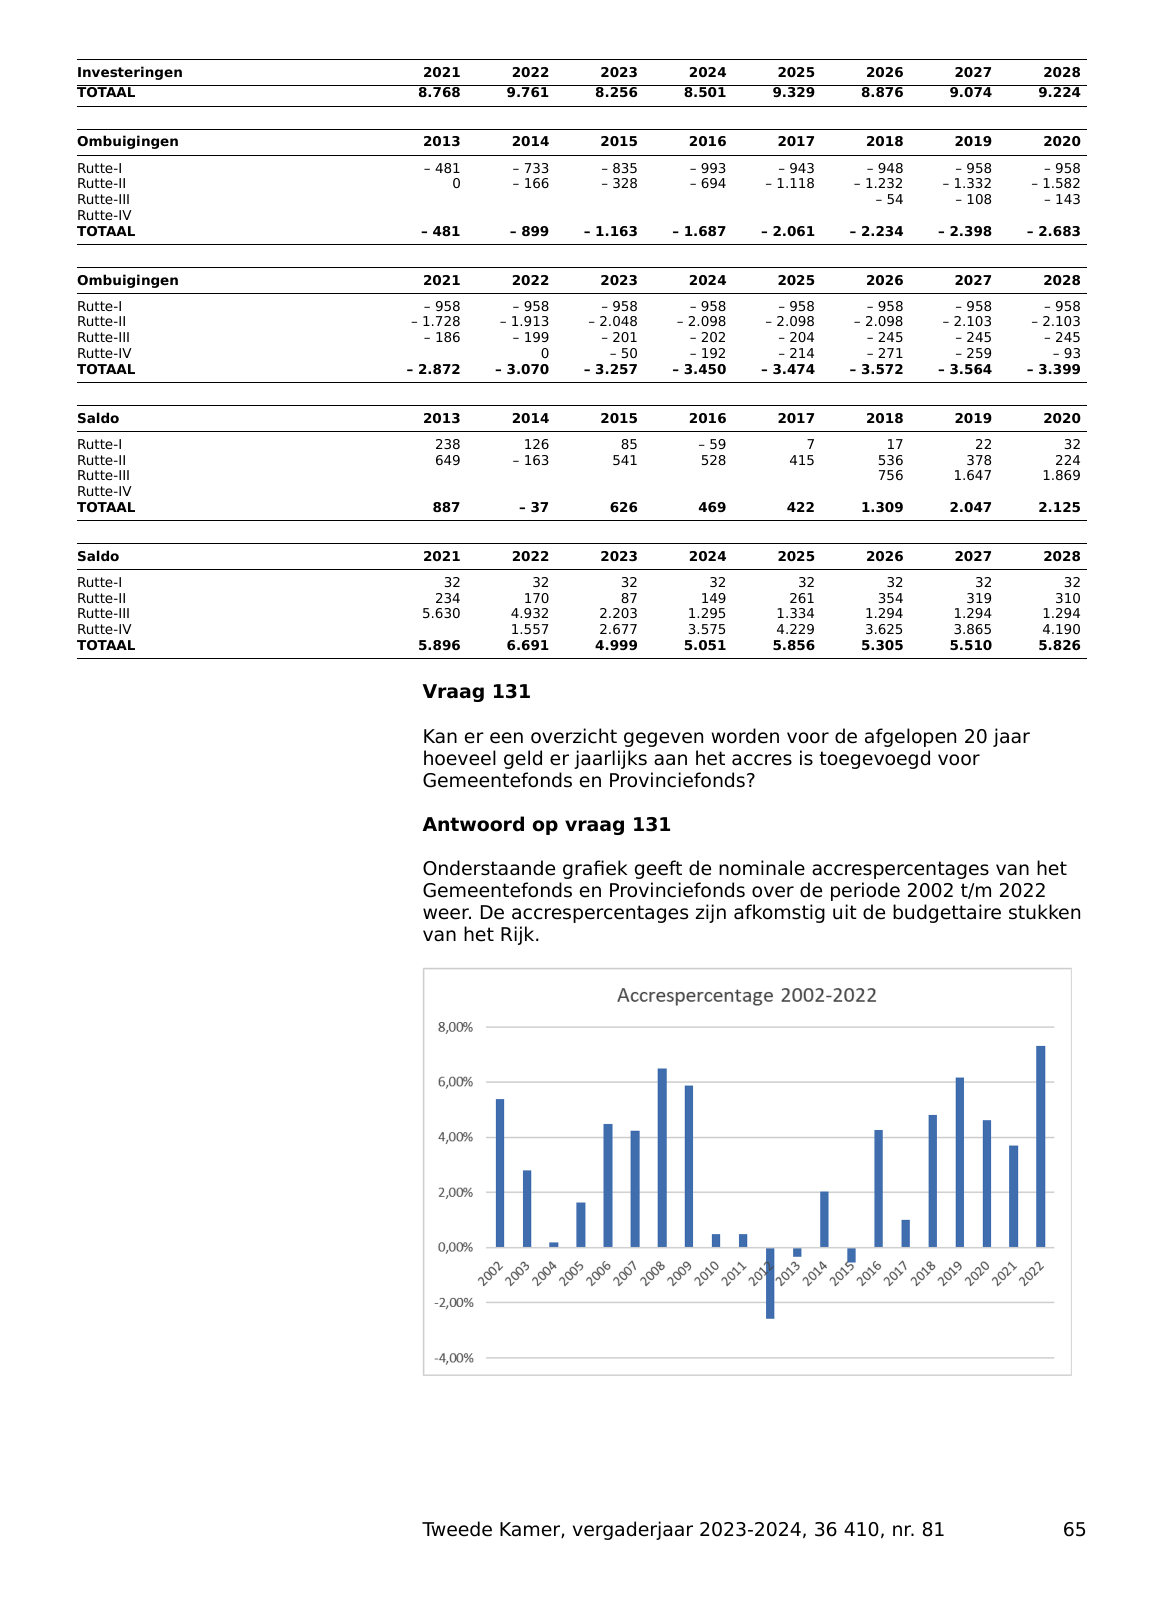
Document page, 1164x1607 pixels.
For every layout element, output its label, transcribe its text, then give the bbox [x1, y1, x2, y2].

table_cell – 245 [821, 330, 909, 346]
table_header 2017 [732, 130, 821, 155]
table_cell 149 [644, 591, 732, 606]
table_cell – 3.070 [466, 361, 555, 382]
table_cell – 108 [909, 192, 998, 208]
table_header Saldo [77, 544, 378, 569]
table_cell – 143 [998, 192, 1087, 208]
table_cell – 2.098 [644, 314, 732, 330]
table_cell [378, 622, 466, 638]
table_cell – 1.232 [821, 176, 909, 192]
table_cell 126 [466, 432, 555, 452]
table_cell [378, 346, 466, 361]
table_cell Rutte-II [77, 176, 378, 192]
table_cell [644, 484, 732, 499]
table_cell 2.677 [555, 622, 644, 638]
table_header 2019 [909, 130, 998, 155]
table_cell – 1.118 [732, 176, 821, 192]
table_cell 32 [644, 570, 732, 591]
table_cell 354 [821, 591, 909, 606]
picture [422, 967, 1072, 1376]
table_cell 1.309 [821, 500, 909, 520]
table_cell – 93 [998, 346, 1087, 361]
table_cell 4.932 [466, 606, 555, 622]
table_cell [909, 208, 998, 223]
table_header 2018 [821, 130, 909, 155]
table_header 2024 [644, 268, 732, 293]
subtitle Antwoord op vraag 131 [422, 814, 1087, 836]
table_cell – 958 [909, 294, 998, 314]
text Kan er een overzicht gegeven worden voor de afgelopen 20 jaar hoeveel geld er jaarlijks aan het accres is toegevoegd voor Gemeentefonds en Provinciefonds? [422, 726, 1087, 791]
table_cell Rutte-II [77, 314, 378, 330]
table_cell TOTAAL [77, 500, 378, 520]
table_cell – 328 [555, 176, 644, 192]
table_cell – 3.474 [732, 361, 821, 382]
table_cell 626 [555, 500, 644, 520]
table_cell – 2.048 [555, 314, 644, 330]
table_cell [466, 484, 555, 499]
table_cell Rutte-III [77, 468, 378, 484]
table_cell Rutte-IV [77, 208, 378, 223]
table_cell [732, 192, 821, 208]
table_cell – 259 [909, 346, 998, 361]
table_cell – 59 [644, 432, 732, 452]
table_cell – 37 [466, 500, 555, 520]
table_cell – 163 [466, 453, 555, 468]
table_cell [555, 192, 644, 208]
table_cell 261 [732, 591, 821, 606]
table_cell [644, 468, 732, 484]
table_cell – 3.257 [555, 361, 644, 382]
table_cell – 958 [998, 156, 1087, 176]
table_cell 1.294 [909, 606, 998, 622]
table_cell – 481 [378, 223, 466, 244]
table_header Saldo [77, 406, 378, 431]
table_cell – 54 [821, 192, 909, 208]
table_cell 5.051 [644, 638, 732, 658]
table_cell – 2.872 [378, 361, 466, 382]
table_cell – 2.103 [909, 314, 998, 330]
table_cell – 958 [555, 294, 644, 314]
table_cell TOTAAL [77, 638, 378, 658]
table_cell Rutte-I [77, 432, 378, 452]
table_header 2015 [555, 406, 644, 431]
table_cell 2.047 [909, 500, 998, 520]
table_header 2026 [821, 60, 909, 85]
table_header 2022 [466, 60, 555, 85]
table_cell [378, 484, 466, 499]
table_cell 32 [555, 570, 644, 591]
table_cell – 899 [466, 223, 555, 244]
table_cell – 3.572 [821, 361, 909, 382]
table_cell – 958 [909, 156, 998, 176]
table_cell 0 [466, 346, 555, 361]
table_cell 8.768 [378, 86, 466, 106]
table_cell 8.501 [644, 86, 732, 106]
table_cell [821, 208, 909, 223]
table_cell 17 [821, 432, 909, 452]
table_cell – 948 [821, 156, 909, 176]
table_header Ombuigingen [77, 268, 378, 293]
table_header 2018 [821, 406, 909, 431]
table_header 2014 [466, 406, 555, 431]
table_header 2014 [466, 130, 555, 155]
subtitle Vraag 131 [422, 681, 1087, 703]
table_cell Rutte-IV [77, 484, 378, 499]
table_cell 224 [998, 453, 1087, 468]
table_cell – 694 [644, 176, 732, 192]
table_cell [466, 208, 555, 223]
table_header 2017 [732, 406, 821, 431]
table_cell 0 [378, 176, 466, 192]
table_cell 87 [555, 591, 644, 606]
table_header 2015 [555, 130, 644, 155]
table_cell 234 [378, 591, 466, 606]
table_header 2026 [821, 268, 909, 293]
table_cell – 481 [378, 156, 466, 176]
table_cell TOTAAL [77, 361, 378, 382]
table_cell 32 [466, 570, 555, 591]
table_cell – 733 [466, 156, 555, 176]
table_cell TOTAAL [77, 86, 378, 106]
table_cell 415 [732, 453, 821, 468]
table_cell Rutte-I [77, 570, 378, 591]
table_cell 887 [378, 500, 466, 520]
table_cell Rutte-I [77, 294, 378, 314]
table_cell 32 [732, 570, 821, 591]
table_cell – 166 [466, 176, 555, 192]
table_header 2016 [644, 406, 732, 431]
table_header 2028 [998, 544, 1087, 569]
table_cell Rutte-I [77, 156, 378, 176]
table_cell 85 [555, 432, 644, 452]
table_cell – 202 [644, 330, 732, 346]
table_cell – 2.061 [732, 223, 821, 244]
table_cell [909, 484, 998, 499]
table_cell – 2.098 [821, 314, 909, 330]
table_cell – 958 [821, 294, 909, 314]
table_cell – 3.564 [909, 361, 998, 382]
table_cell 310 [998, 591, 1087, 606]
table_cell – 271 [821, 346, 909, 361]
table_cell [378, 468, 466, 484]
table_cell [555, 484, 644, 499]
table_cell – 201 [555, 330, 644, 346]
table_cell 32 [909, 570, 998, 591]
table_cell – 50 [555, 346, 644, 361]
table_cell 7 [732, 432, 821, 452]
table_cell 528 [644, 453, 732, 468]
table_cell 5.856 [732, 638, 821, 658]
table_cell 238 [378, 432, 466, 452]
table_cell 5.510 [909, 638, 998, 658]
table_cell [732, 468, 821, 484]
table_cell 378 [909, 453, 998, 468]
table_cell Rutte-III [77, 330, 378, 346]
table_cell 3.575 [644, 622, 732, 638]
table_header 2020 [998, 130, 1087, 155]
table_cell [998, 484, 1087, 499]
table_header 2024 [644, 544, 732, 569]
table_cell – 958 [466, 294, 555, 314]
table_header 2019 [909, 406, 998, 431]
table_cell 9.074 [909, 86, 998, 106]
table_cell 32 [378, 570, 466, 591]
table_header 2021 [378, 60, 466, 85]
table_header 2013 [378, 130, 466, 155]
table_cell – 993 [644, 156, 732, 176]
table_cell [998, 208, 1087, 223]
table_cell – 1.913 [466, 314, 555, 330]
table_cell – 204 [732, 330, 821, 346]
table_cell 1.295 [644, 606, 732, 622]
table_cell – 958 [732, 294, 821, 314]
table_cell – 2.398 [909, 223, 998, 244]
table_header 2013 [378, 406, 466, 431]
table_header 2027 [909, 268, 998, 293]
table_header 2025 [732, 60, 821, 85]
text Onderstaande grafiek geeft de nominale accrespercentages van het Gemeentefonds en Provinciefonds over de periode 2002 t/m 2022 weer. De accrespercentages zijn afkomstig uit de budgettaire stukken van het Rijk. [422, 858, 1087, 946]
table_header 2021 [378, 544, 466, 569]
table_cell – 958 [378, 294, 466, 314]
table_cell 5.305 [821, 638, 909, 658]
table_cell 5.630 [378, 606, 466, 622]
table_cell 1.294 [998, 606, 1087, 622]
table_cell 9.761 [466, 86, 555, 106]
table_cell 5.826 [998, 638, 1087, 658]
table_cell [644, 192, 732, 208]
table_cell – 2.683 [998, 223, 1087, 244]
table_cell – 1.687 [644, 223, 732, 244]
table_header 2020 [998, 406, 1087, 431]
table_header Investeringen [77, 60, 378, 85]
table_cell [732, 484, 821, 499]
table_cell – 958 [644, 294, 732, 314]
table_cell – 214 [732, 346, 821, 361]
table_cell 756 [821, 468, 909, 484]
table_cell – 2.098 [732, 314, 821, 330]
table_cell – 2.234 [821, 223, 909, 244]
table_cell 1.557 [466, 622, 555, 638]
table_cell 4.190 [998, 622, 1087, 638]
table_cell Rutte-II [77, 591, 378, 606]
table_cell [555, 468, 644, 484]
table_header 2023 [555, 544, 644, 569]
table_cell – 1.332 [909, 176, 998, 192]
table_cell 9.329 [732, 86, 821, 106]
table_cell – 245 [998, 330, 1087, 346]
table_cell 4.999 [555, 638, 644, 658]
table_cell 32 [998, 570, 1087, 591]
table_header 2022 [466, 268, 555, 293]
table_cell 2.125 [998, 500, 1087, 520]
table_header 2027 [909, 60, 998, 85]
table_cell 1.334 [732, 606, 821, 622]
table_cell – 3.450 [644, 361, 732, 382]
table_cell Rutte-II [77, 453, 378, 468]
table_cell 2.203 [555, 606, 644, 622]
table_header 2026 [821, 544, 909, 569]
table_cell [555, 208, 644, 223]
table_header 2028 [998, 60, 1087, 85]
table_header 2021 [378, 268, 466, 293]
table_header 2016 [644, 130, 732, 155]
table_cell [466, 192, 555, 208]
table_cell 3.625 [821, 622, 909, 638]
table_cell 6.691 [466, 638, 555, 658]
table_cell 9.224 [998, 86, 1087, 106]
table_header 2023 [555, 60, 644, 85]
table_cell 1.294 [821, 606, 909, 622]
table_cell 649 [378, 453, 466, 468]
table_cell – 2.103 [998, 314, 1087, 330]
table_cell [466, 468, 555, 484]
table_cell – 199 [466, 330, 555, 346]
table_cell – 958 [998, 294, 1087, 314]
table_cell – 186 [378, 330, 466, 346]
table_cell Rutte-IV [77, 346, 378, 361]
table_cell – 1.163 [555, 223, 644, 244]
table_cell [644, 208, 732, 223]
table_cell 536 [821, 453, 909, 468]
table_cell [821, 484, 909, 499]
table_cell – 943 [732, 156, 821, 176]
table_header 2025 [732, 544, 821, 569]
table_cell Rutte-III [77, 192, 378, 208]
table_header 2027 [909, 544, 998, 569]
table_cell [732, 208, 821, 223]
table_header 2025 [732, 268, 821, 293]
table_cell Rutte-IV [77, 622, 378, 638]
table_cell 1.647 [909, 468, 998, 484]
table_cell – 3.399 [998, 361, 1087, 382]
table_cell TOTAAL [77, 223, 378, 244]
table_header 2023 [555, 268, 644, 293]
table_cell – 245 [909, 330, 998, 346]
table_cell 319 [909, 591, 998, 606]
table_cell 541 [555, 453, 644, 468]
table_cell Rutte-III [77, 606, 378, 622]
table_cell 32 [998, 432, 1087, 452]
table_header 2028 [998, 268, 1087, 293]
table_cell 1.869 [998, 468, 1087, 484]
table_header 2022 [466, 544, 555, 569]
table_cell – 192 [644, 346, 732, 361]
table_cell [378, 192, 466, 208]
table_cell 3.865 [909, 622, 998, 638]
table_cell – 1.728 [378, 314, 466, 330]
table_header 2024 [644, 60, 732, 85]
table_cell 469 [644, 500, 732, 520]
table_cell 8.876 [821, 86, 909, 106]
table_cell 170 [466, 591, 555, 606]
table_cell 422 [732, 500, 821, 520]
table_cell [378, 208, 466, 223]
table_cell 5.896 [378, 638, 466, 658]
table_cell – 835 [555, 156, 644, 176]
table_cell 8.256 [555, 86, 644, 106]
table_cell 22 [909, 432, 998, 452]
table_cell – 1.582 [998, 176, 1087, 192]
table_cell 4.229 [732, 622, 821, 638]
table_cell 32 [821, 570, 909, 591]
table_header Ombuigingen [77, 130, 378, 155]
